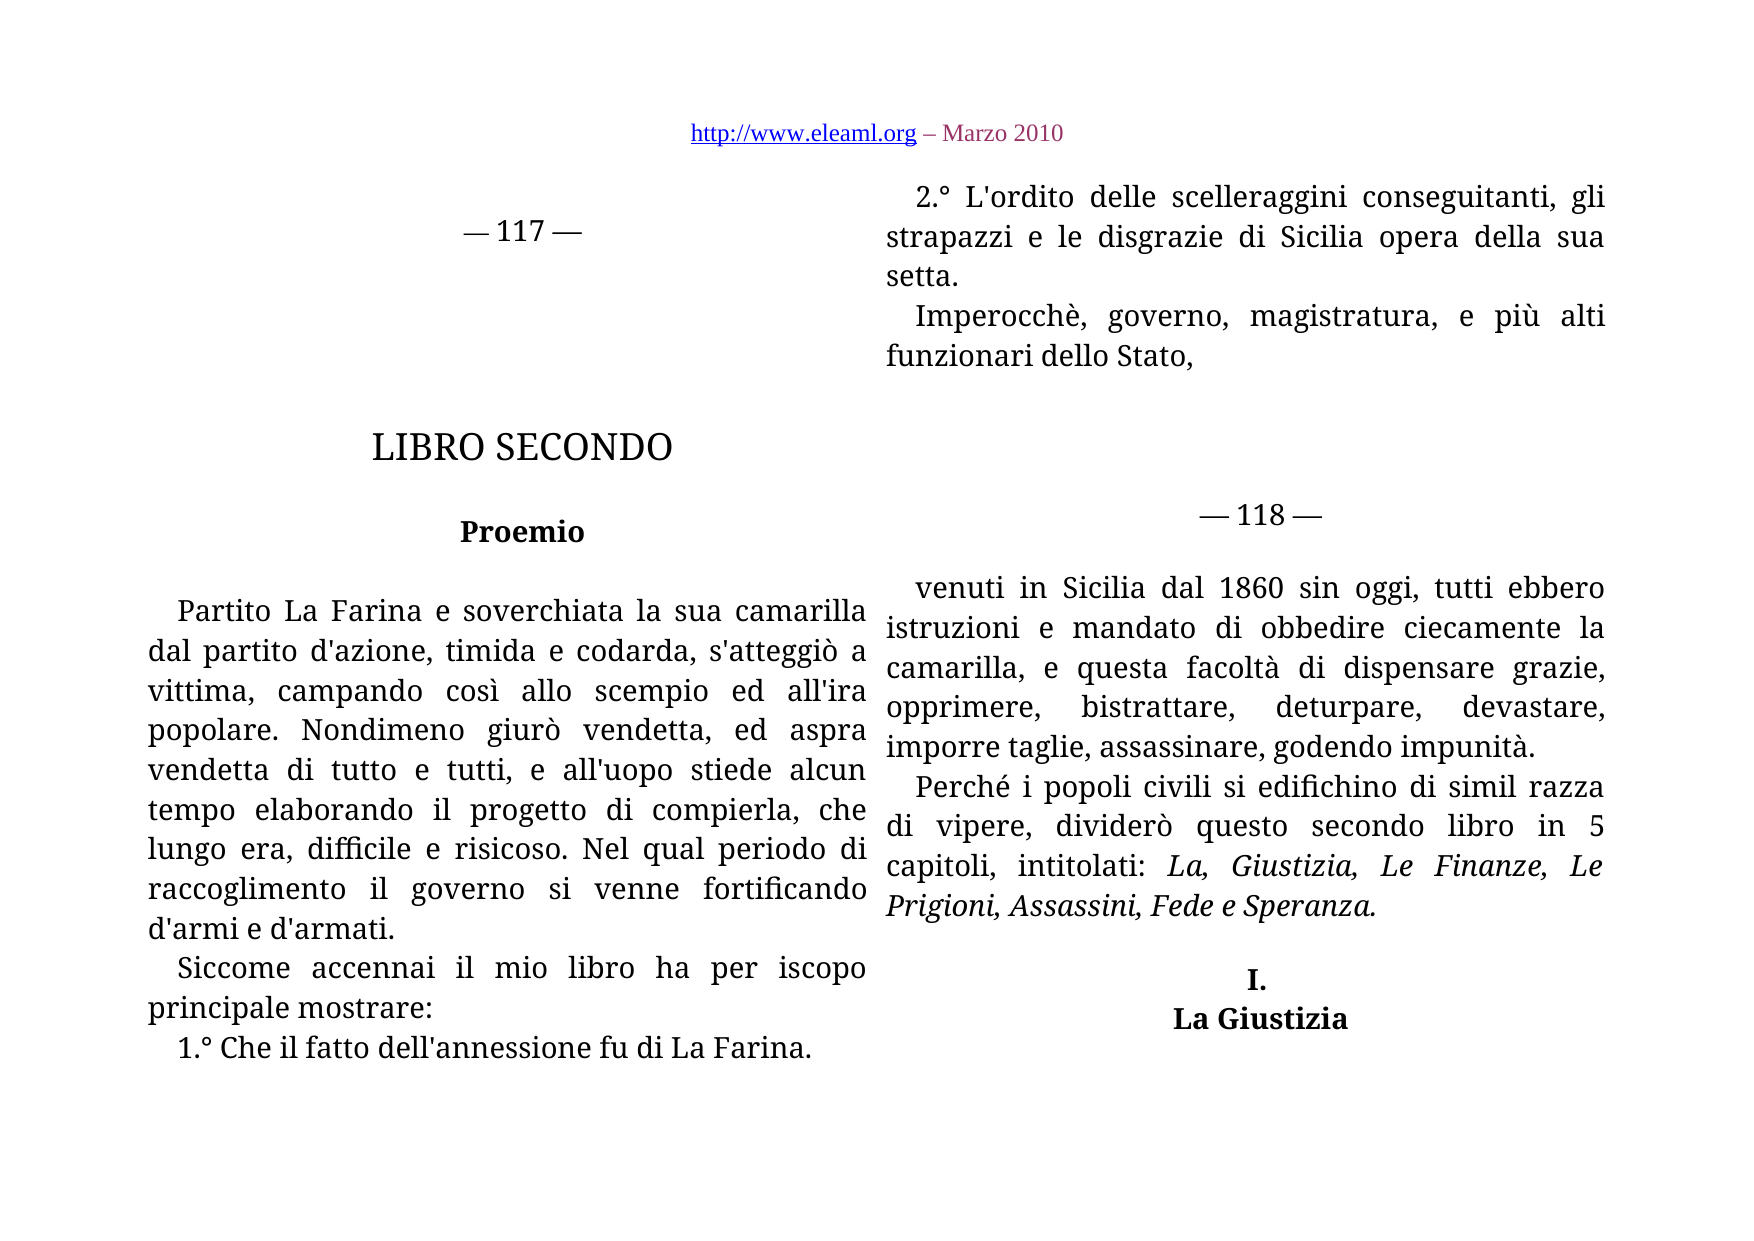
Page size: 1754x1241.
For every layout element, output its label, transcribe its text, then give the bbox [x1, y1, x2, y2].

text I. [886, 959, 1606, 998]
text — 118 — [886, 494, 1606, 533]
text 2.° L'ordito delle scelleraggini conseguitanti, gli strapazzi e le disgrazie di Sicilia opera della sua setta. [886, 176, 1606, 295]
text Proemio [148, 511, 868, 551]
text — 117 — [148, 210, 868, 250]
text venuti in Sicilia dal 1860 sin oggi, tutti ebbero istruzioni e mandato di obbedire ciecamente la camarilla, e questa facoltà di dispensare grazie, opprimere, bistrattare, deturpare, devastare, imporre taglie, assassinare, godendo impunità. [886, 568, 1606, 766]
text Perché i popoli civili si edifichino di simil razza di vipere, dividerò questo secondo libro in 5 capitoli, intitolati: La, Giustizia, Le Finanze, Le Prigioni, Assassini, Fede e Speranza. [886, 766, 1606, 925]
text Imperocchè, governo, magistratura, e più alti funzionari dello Stato, [886, 295, 1606, 375]
text LIBRO SECONDO [148, 420, 868, 471]
text 1.° Che il fatto dell'annessione fu di La Farina. [148, 1027, 868, 1067]
text La Giustizia [886, 998, 1606, 1038]
text Partito La Farina e soverchiata la sua camarilla dal partito d'azione, timida e codarda, s'atteggiò a vittima, campando così allo scempio ed all'ira popolare. Nondimeno giurò vendetta, ed aspra vendetta di tutto e tutti, e all'uopo stiede alcun tempo elaborando il progetto di compierla, che lungo era, difficile e risicoso. Nel qual periodo di raccoglimento il governo si venne fortificando d'armi e d'armati. [148, 590, 868, 948]
text Siccome accennai il mio libro ha per iscopo principale mostrare: [148, 948, 868, 1027]
